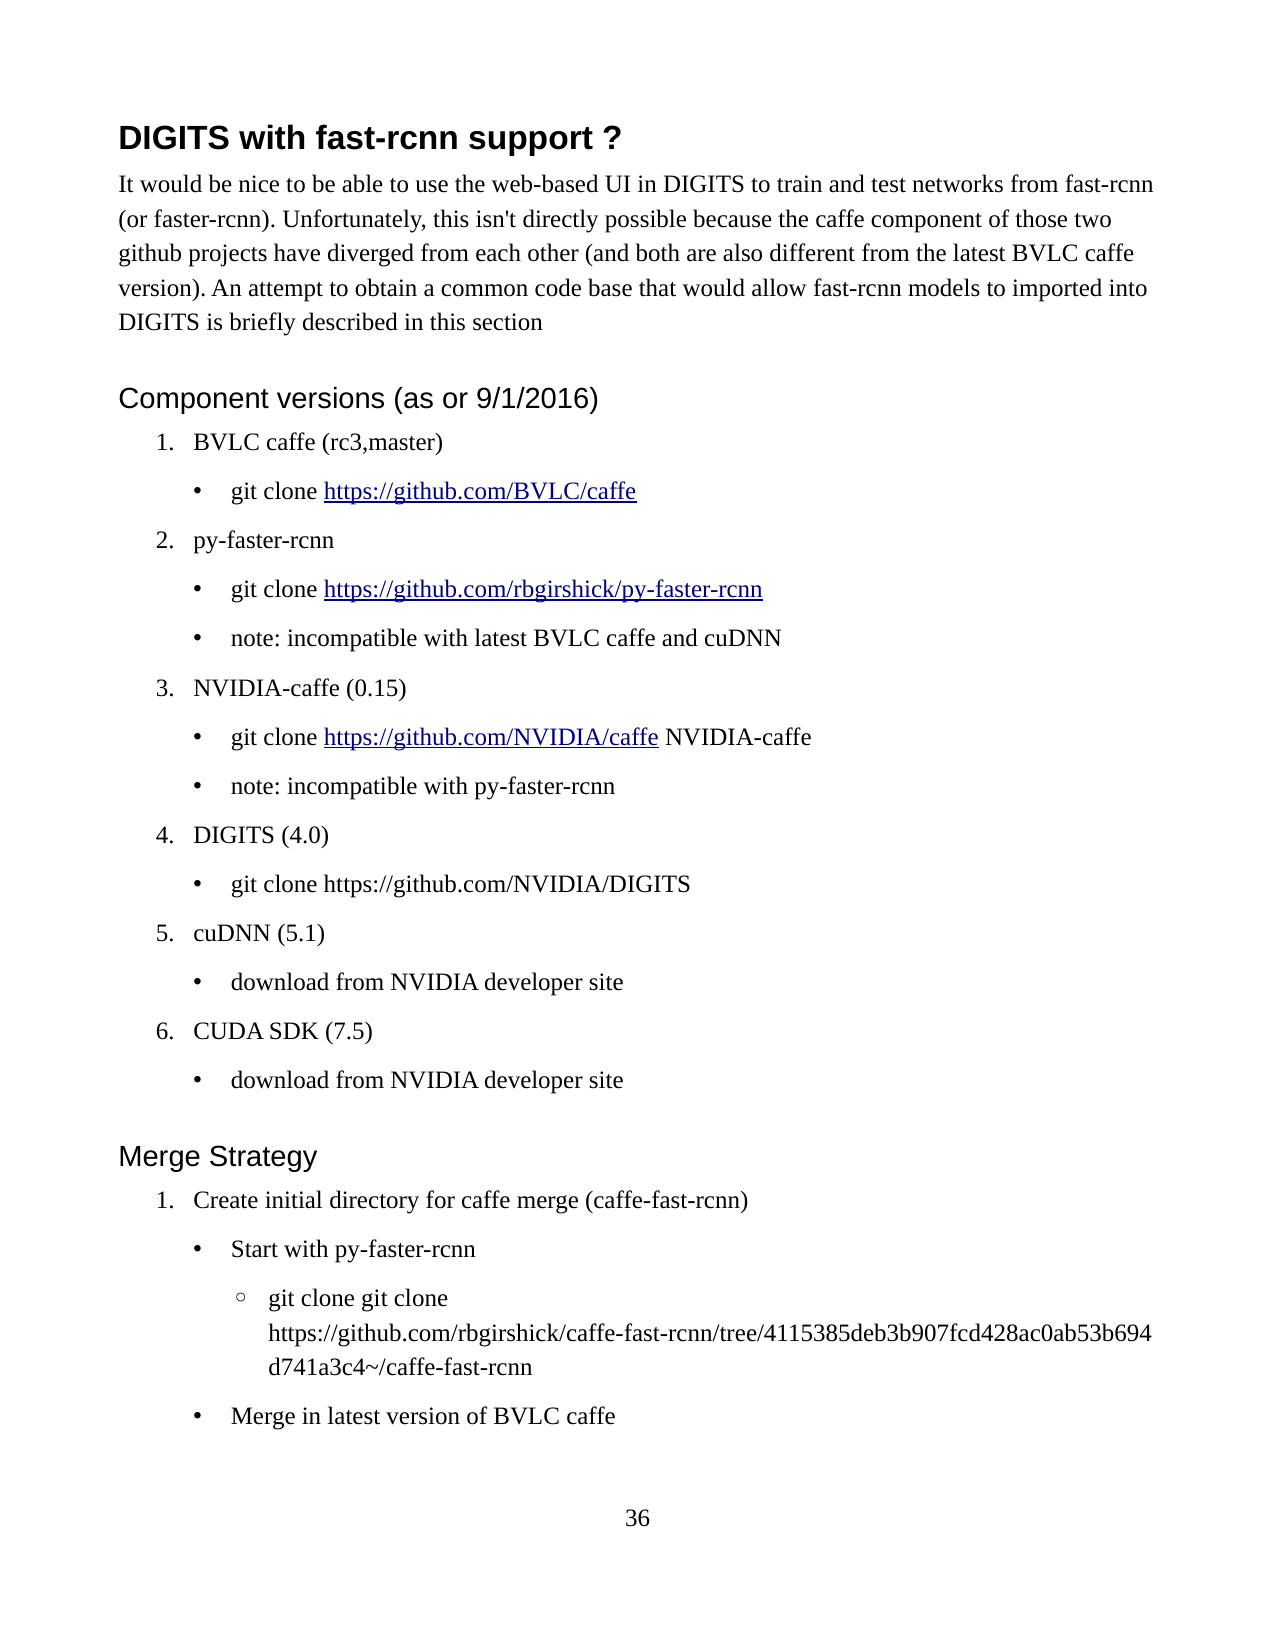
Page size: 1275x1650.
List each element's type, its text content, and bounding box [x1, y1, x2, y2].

list note: incompatible with py-faster-rcnn [193, 771, 1157, 799]
list NVIDIA-caffe (0.15) [156, 673, 1157, 701]
list Start with py-faster-rcnn [193, 1234, 1157, 1263]
list git clone git clone https://github.com/rbgirshick/caffe-fast-rcnn/tree/4115385deb3b907fcd428ac0ab53b694d741a3c4~/caffe-fast-rcnn [231, 1283, 1157, 1381]
text It would be nice to be able to use the web-based UI in DIGITS to train and test networks from fast-rcnn (or faster-rcnn). Unfortunately, this isn't directly possible because the caffe component of those two github projects have diverged from each other (and both are also different from the latest BVLC caffe version). An attempt to obtain a common code base that would allow fast-rcnn models to imported into DIGITS is briefly described in this section [118, 169, 1157, 336]
subtitle Component versions (as or 9/1/2016) [118, 381, 1157, 415]
list Merge in latest version of BVLC caffe [193, 1401, 1157, 1430]
list git clone https://github.com/rbgirshick/py-faster-rcnn [193, 574, 1157, 603]
list git clone https://github.com/NVIDIA/DIGITS [193, 869, 1157, 898]
subtitle DIGITS with fast-rcnn support ? [118, 118, 1157, 157]
list download from NVIDIA developer site [193, 967, 1157, 996]
list BVLC caffe (rc3,master) [156, 427, 1157, 456]
list cuDNN (5.1) [156, 918, 1157, 947]
list git clone https://github.com/NVIDIA/caffe NVIDIA-caffe [193, 722, 1157, 750]
list py-faster-rcnn [156, 525, 1157, 554]
subtitle Merge Strategy [118, 1139, 1157, 1173]
list CUDA SDK (7.5) [156, 1016, 1157, 1045]
list DIGITS (4.0) [156, 820, 1157, 848]
list note: incompatible with latest BVLC caffe and cuDNN [193, 623, 1157, 652]
list download from NVIDIA developer site [193, 1065, 1157, 1094]
list git clone https://github.com/BVLC/caffe [193, 476, 1157, 505]
list Create initial directory for caffe merge (caffe-fast-rcnn) [156, 1185, 1157, 1214]
